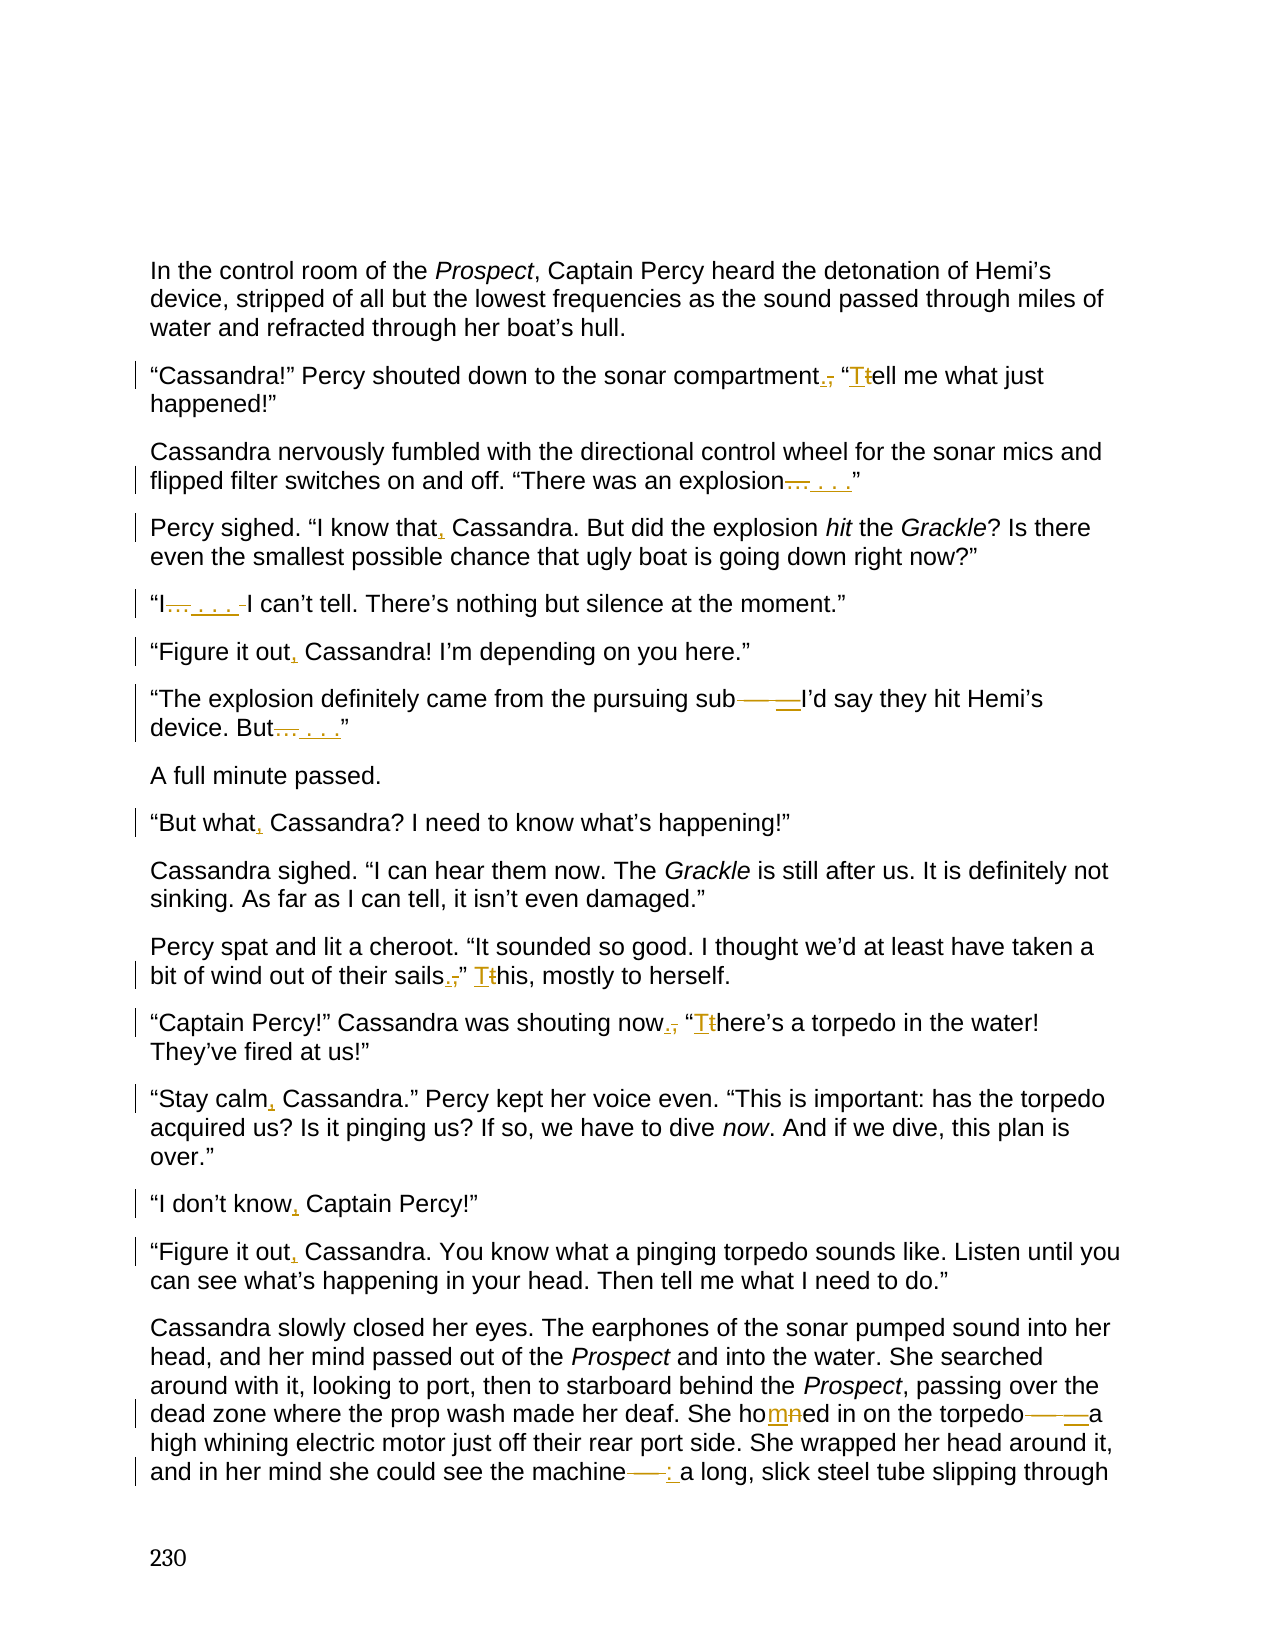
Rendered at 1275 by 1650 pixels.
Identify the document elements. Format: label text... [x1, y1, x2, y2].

text “Figure it out, Cassandra. You know what a pinging torpedo sounds like. Listen until you can see what’s happening in your head. Then tell me what I need to do.” [150, 1237, 1125, 1294]
text “Cassandra!” Percy shouted down to the sonar compartment. “Tell me what just happened!” [150, 361, 1125, 418]
text In the control room of the Prospect, Captain Percy heard the detonation of Hemi’s device, stripped of all but the lowest frequencies as the sound passed through miles of water and refracted through her boat’s hull. [150, 256, 1125, 342]
text Percy spat and lit a cheroot. “It sounded so good. I thought we’d at least have taken a bit of wind out of their sails.” This, mostly to herself. [150, 932, 1125, 989]
text “Stay calm, Cassandra.” Percy kept her voice even. “This is important: has the torpedo acquired us? Is it pinging us? If so, we have to dive now. And if we dive, this plan is over.” [150, 1084, 1125, 1171]
text Cassandra slowly closed her eyes. The earphones of the sonar pumped sound into her head, and her mind passed out of the Prospect and into the water. She searched around with it, looking to port, then to starboard behind the Prospect, passing over the dead zone where the prop wash made her deaf. She homed in on the torpedo—a high whining electric motor just off their rear port side. She wrapped her head around it, and in her mind she could see the machine: a long, slick steel tube slipping through [150, 1313, 1125, 1486]
text “I don’t know, Captain Percy!” [150, 1189, 1125, 1218]
text “I . . . I can’t tell. There’s nothing but silence at the moment.” [150, 589, 1125, 618]
text Cassandra sighed. “I can hear them now. The Grackle is still after us. It is definitely not sinking. As far as I can tell, it isn’t even damaged.” [150, 856, 1125, 913]
text “Captain Percy!” Cassandra was shouting now. “There’s a torpedo in the water! They’ve fired at us!” [150, 1008, 1125, 1066]
text “Figure it out, Cassandra! I’m depending on you here.” [150, 637, 1125, 666]
text Cassandra nervously fumbled with the directional control wheel for the sonar mics and flipped filter switches on and off. “There was an explosion . . .” [150, 437, 1125, 494]
text Percy sighed. “I know that, Cassandra. But did the explosion hit the Grackle? Is there even the smallest possible chance that ugly boat is going down right now?” [150, 513, 1125, 571]
text A full minute passed. [150, 761, 1125, 789]
text “The explosion definitely came from the pursuing sub—I’d say they hit Hemi’s device. But . . .” [150, 684, 1125, 742]
text “But what, Cassandra? I need to know what’s happening!” [150, 808, 1125, 837]
